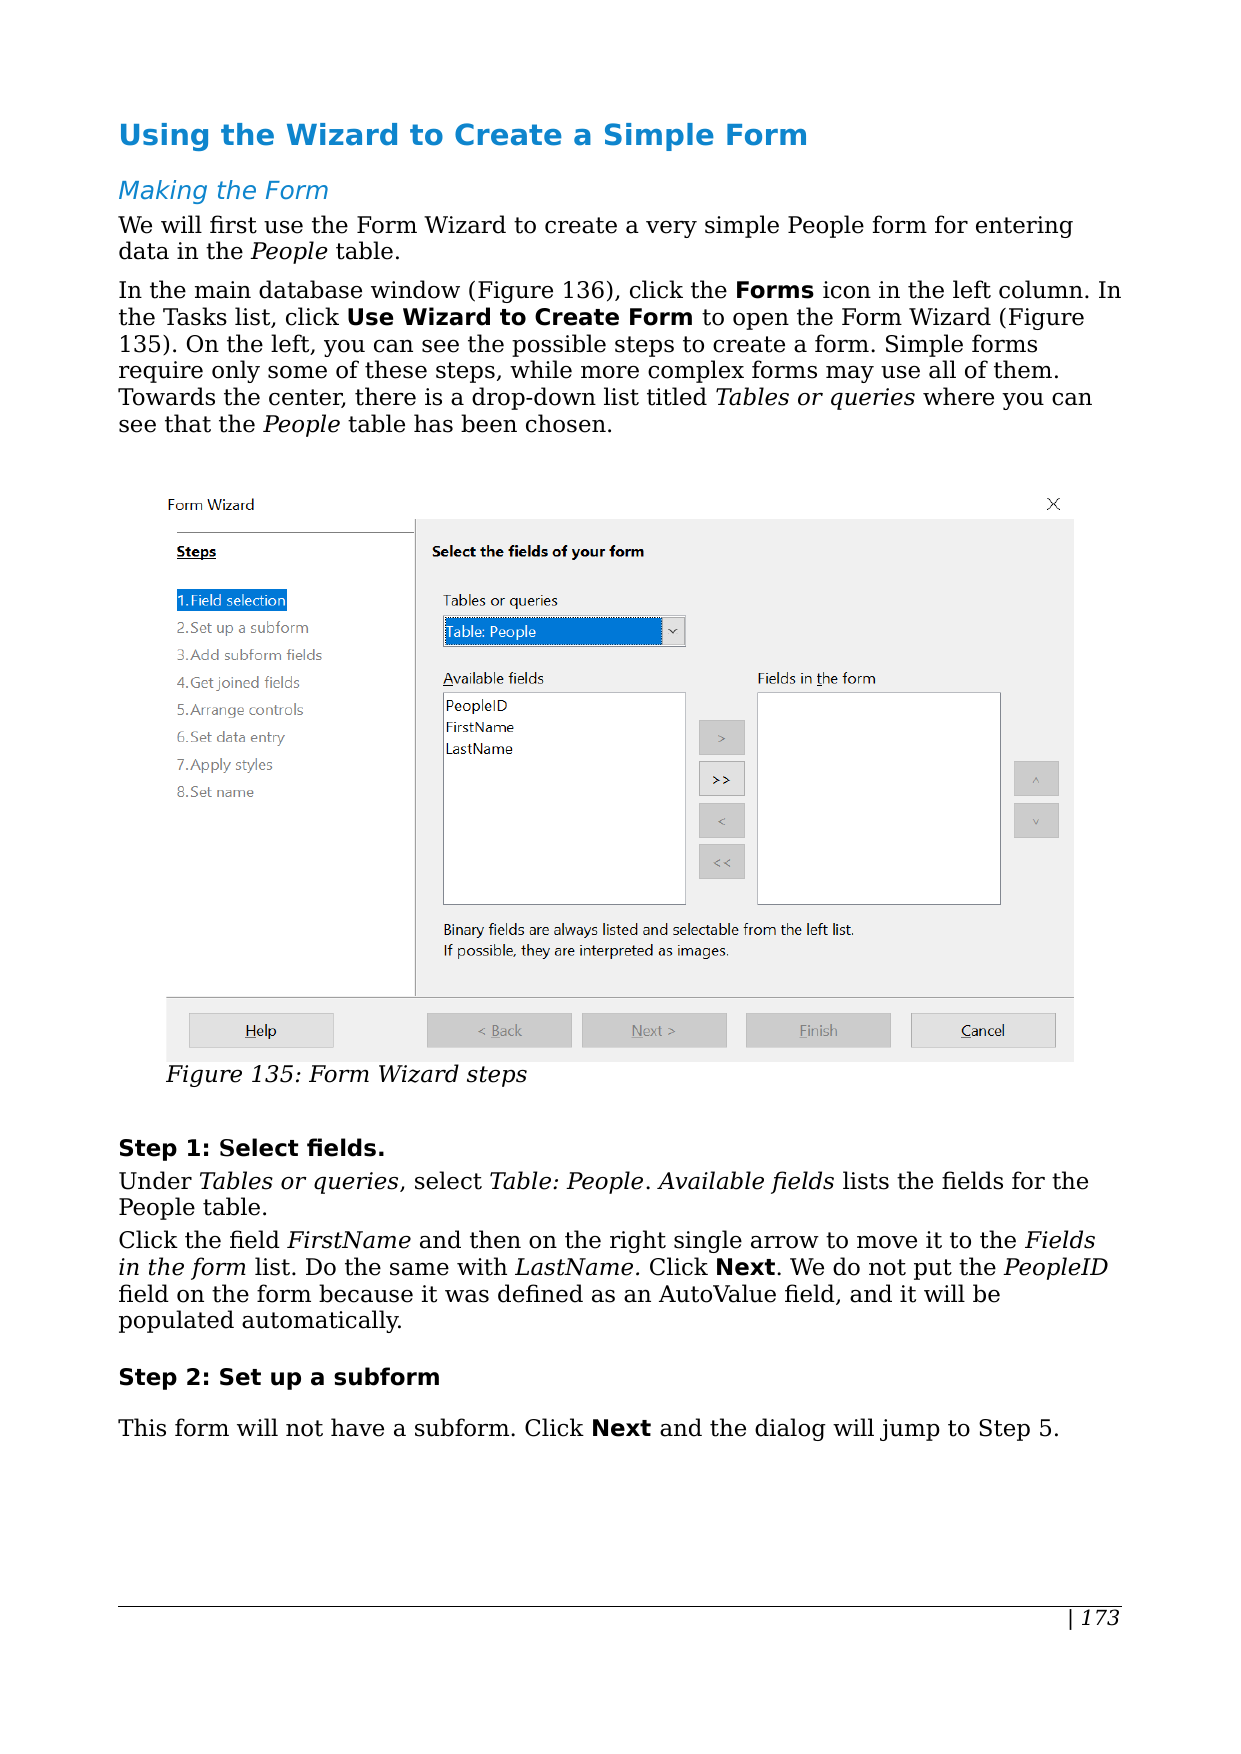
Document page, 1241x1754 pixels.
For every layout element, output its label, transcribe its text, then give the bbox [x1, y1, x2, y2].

subtitle Making the Form [118, 176, 1122, 205]
picture [166, 489, 1074, 1062]
subtitle Using the Wizard to Create a Simple Form [118, 118, 1122, 152]
list Step 1: Select fields. [118, 1134, 1122, 1161]
text Click the field FirstName and then on the right single arrow to move it to the Fields in the form list. Do the same with LastName. Click Next. We do not put the PeopleID field on the form because it was defined as an AutoValue field, and it will be populated automatically. [118, 1227, 1122, 1334]
text Under Tables or queries, select Table: People. Available fields lists the fields for the People table. [118, 1168, 1122, 1221]
text Figure 135: Form Wizard steps [166, 1062, 1074, 1088]
text Step 2: Set up a subform [118, 1364, 1122, 1391]
text In the main database window (Figure 136), click the Forms icon in the left column. In the Tasks list, click Use Wizard to Create Form to open the Form Wizard (Figure 135). On the left, you can see the possible steps to create a form. Simple forms require only some of these steps, while more complex forms may use all of them. Towards the center, there is a drop-down list titled Tables or queries where you can see that the People table has been chosen. [118, 278, 1122, 438]
text This form will not have a subform. Click Next and the dialog will jump to Step 5. [118, 1415, 1122, 1442]
text We will first use the Form Wizard to create a very simple People form for entering data in the People table. [118, 212, 1122, 265]
